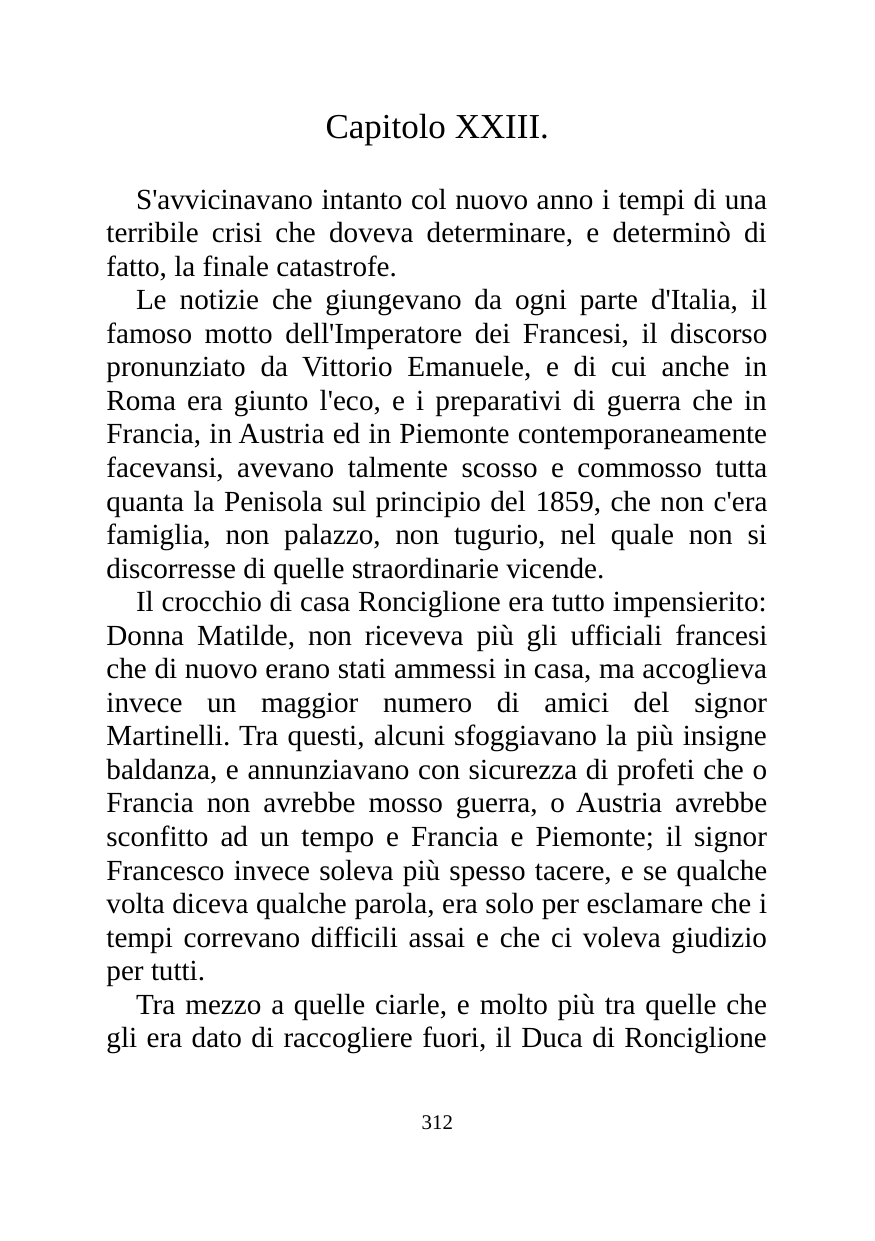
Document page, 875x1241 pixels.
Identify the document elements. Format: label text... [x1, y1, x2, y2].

text Tra mezzo a quelle ciarle, e molto più tra quelle che gli era dato di raccogliere fuori, il Duca di Ronciglione [106, 987, 768, 1054]
text S'avvicinavano intanto col nuovo anno i tempi di una terribile crisi che doveva determinare, e determinò di fatto, la finale catastrofe. [106, 182, 768, 282]
subtitle Capitolo XXIII. [106, 106, 768, 146]
text Il crocchio di casa Ronciglione era tutto impensierito: Donna Matilde, non riceveva più gli ufficiali francesi che di nuovo erano stati ammessi in casa, ma accoglieva invece un maggior numero di amici del signor Martinelli. Tra questi, alcuni sfoggiavano la più insigne baldanza, e annunziavano con sicurezza di profeti che o Francia non avrebbe mosso guerra, o Austria avrebbe sconfitto ad un tempo e Francia e Piemonte; il signor Francesco invece soleva più spesso tacere, e se qualche volta diceva qualche parola, era solo per esclamare che i tempi correvano difficili assai e che ci voleva giudizio per tutti. [106, 584, 768, 987]
text Le notizie che giungevano da ogni parte d'Italia, il famoso motto dell'Imperatore dei Francesi, il discorso pronunziato da Vittorio Emanuele, e di cui anche in Roma era giunto l'eco, e i preparativi di guerra che in Francia, in Austria ed in Piemonte contemporaneamente facevansi, avevano talmente scosso e commosso tutta quanta la Penisola sul principio del 1859, che non c'era famiglia, non palazzo, non tugurio, nel quale non si discorresse di quelle straordinarie vicende. [106, 282, 768, 584]
